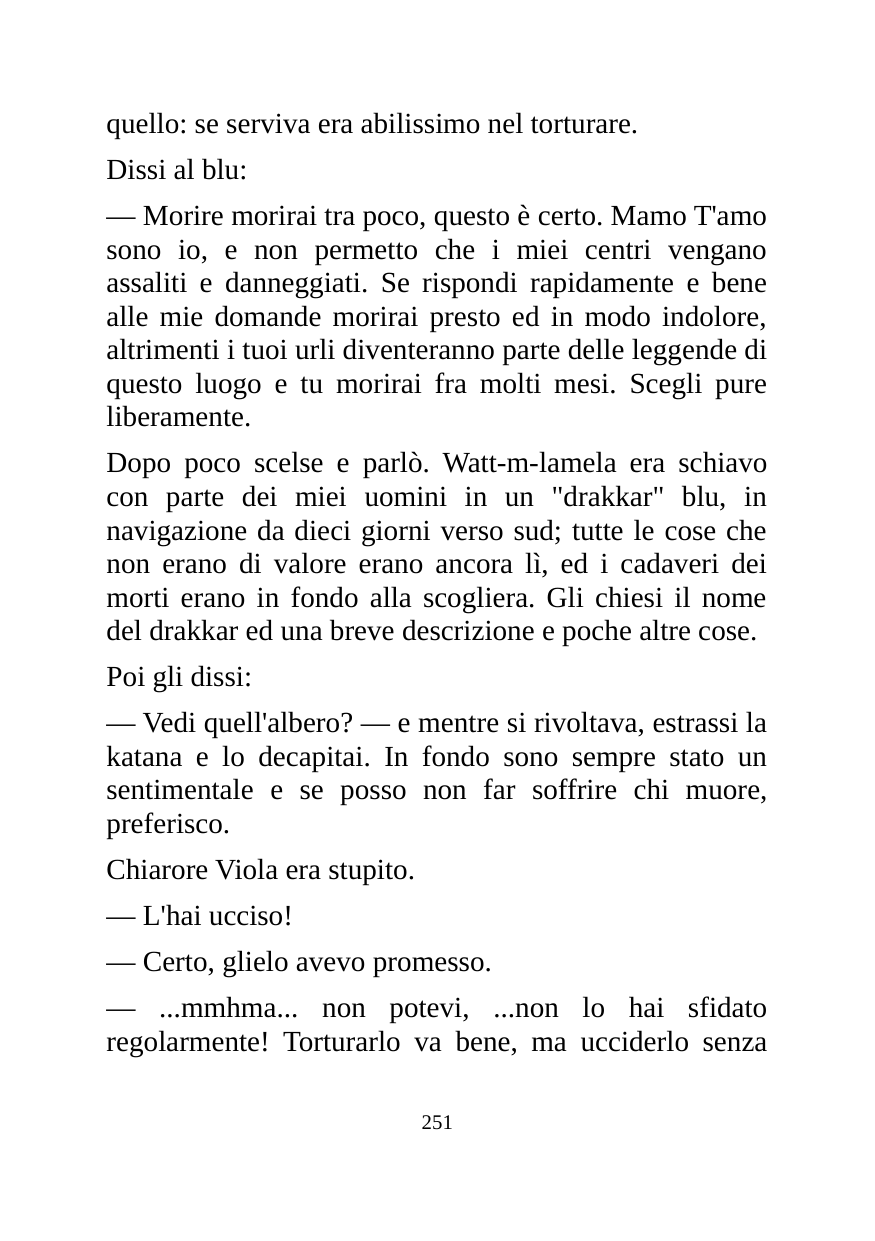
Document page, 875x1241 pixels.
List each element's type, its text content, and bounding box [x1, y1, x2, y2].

text — Certo, glielo avevo promesso. [106, 944, 768, 978]
text Dissi al blu: [106, 152, 768, 186]
text — Vedi quell'albero? — e mentre si rivoltava, estrassi la katana e lo decapitai. In fondo sono sempre stato un sentimentale e se posso non far soffrire chi muore, preferisco. [106, 705, 768, 839]
text quello: se serviva era abilissimo nel torturare. [106, 106, 768, 140]
text Dopo poco scelse e parlò. Watt-m-lamela era schiavo con parte dei miei uomini in un "drakkar" blu, in navigazione da dieci giorni verso sud; tutte le cose che non erano di valore erano ancora lì, ed i cadaveri dei morti erano in fondo alla scogliera. Gli chiesi il nome del drakkar ed una breve descrizione e poche altre cose. [106, 446, 768, 647]
text Chiarore Viola era stupito. [106, 852, 768, 886]
text — L'hai ucciso! [106, 898, 768, 932]
text — ...mmhma... non potevi, ...non lo hai sfidato regolarmente! Torturarlo va bene, ma ucciderlo senza [106, 990, 768, 1057]
text — Morire morirai tra poco, questo è certo. Mamo T'amo sono io, e non permetto che i miei centri vengano assaliti e danneggiati. Se rispondi rapidamente e bene alle mie domande morirai presto ed in modo indolore, altrimenti i tuoi urli diventeranno parte delle leggende di questo luogo e tu morirai fra molti mesi. Scegli pure liberamente. [106, 198, 768, 433]
text Poi gli dissi: [106, 659, 768, 693]
